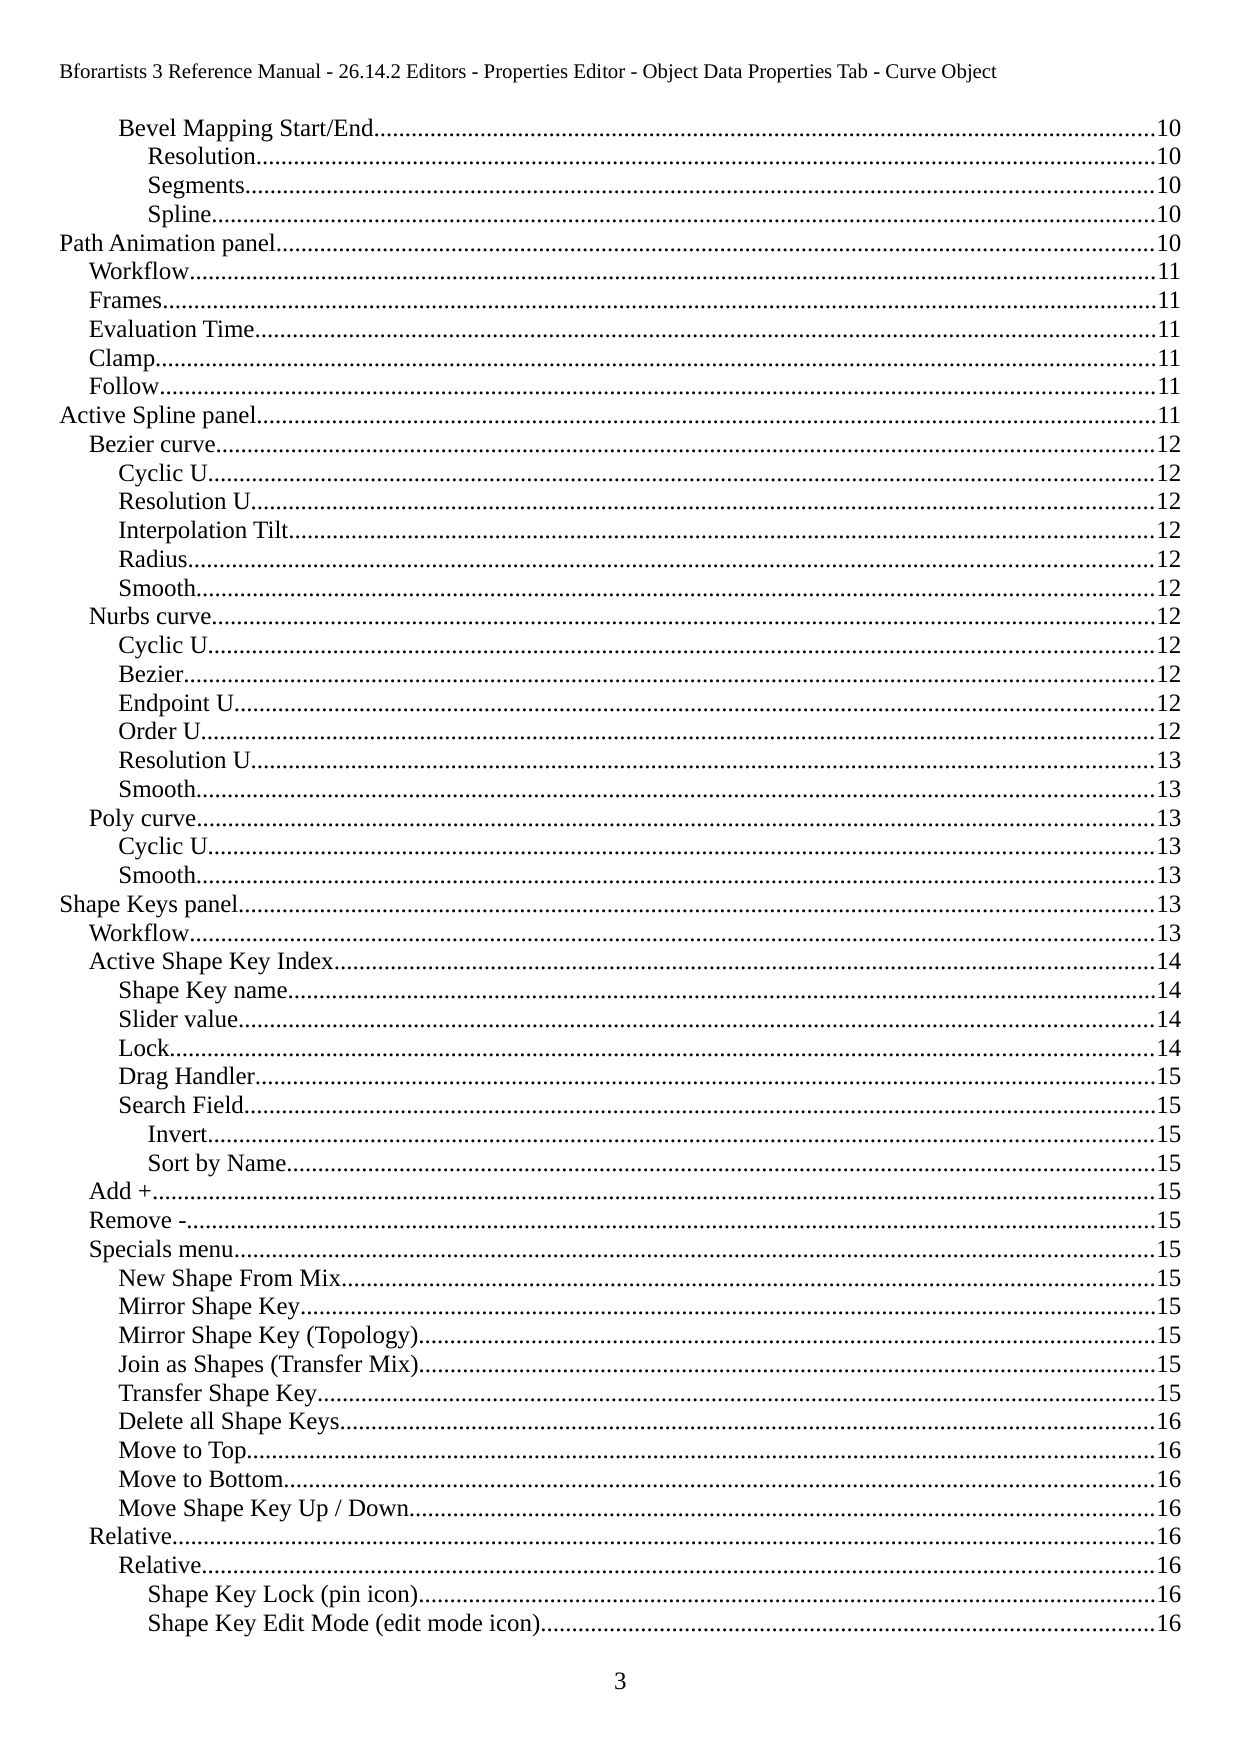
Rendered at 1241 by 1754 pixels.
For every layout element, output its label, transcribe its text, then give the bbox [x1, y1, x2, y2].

text Poly curve 13 [88, 803, 1181, 831]
text Active Spline panel 11 [59, 400, 1181, 429]
text Move to Top 16 [118, 1435, 1181, 1464]
text Shape Key Lock (pin icon) 16 [147, 1579, 1181, 1608]
text Frames 11 [88, 285, 1181, 314]
text Bezier curve 12 [88, 429, 1181, 458]
text Move to Bottom 16 [118, 1464, 1181, 1493]
text Path Animation panel 10 [59, 228, 1181, 256]
text Workflow 11 [88, 256, 1181, 285]
text New Shape From Mix 15 [118, 1263, 1181, 1291]
text Join as Shapes (Transfer Mix) 15 [118, 1349, 1181, 1378]
text Mirror Shape Key (Topology) 15 [118, 1320, 1181, 1349]
text Smooth 13 [118, 774, 1181, 803]
text Cyclic U 12 [118, 630, 1181, 659]
text Shape Keys panel 13 [59, 889, 1181, 918]
text Smooth 13 [118, 860, 1181, 889]
text Resolution U 12 [118, 486, 1181, 515]
text Endpoint U 12 [118, 688, 1181, 716]
text Remove - 15 [88, 1205, 1181, 1234]
text Active Shape Key Index 14 [88, 946, 1181, 975]
text Radius 12 [118, 544, 1181, 573]
text Order U 12 [118, 716, 1181, 745]
text Drag Handler 15 [118, 1061, 1181, 1090]
text Slider value 14 [118, 1004, 1181, 1033]
text Workflow 13 [88, 918, 1181, 946]
text Shape Key Edit Mode (edit mode icon) 16 [147, 1608, 1181, 1636]
text Invert 15 [147, 1119, 1181, 1148]
text Bevel Mapping Start/End 10 [118, 113, 1181, 141]
text Mirror Shape Key 15 [118, 1291, 1181, 1320]
text Move Shape Key Up / Down 16 [118, 1493, 1181, 1521]
text Specials menu 15 [88, 1234, 1181, 1263]
text Bezier 12 [118, 659, 1181, 688]
text Relative 16 [88, 1521, 1181, 1550]
text Interpolation Tilt 12 [118, 515, 1181, 544]
text Cyclic U 12 [118, 458, 1181, 486]
text Sort by Name 15 [147, 1148, 1181, 1176]
text Delete all Shape Keys 16 [118, 1406, 1181, 1435]
text Nurbs curve 12 [88, 601, 1181, 630]
text Resolution 10 [147, 141, 1181, 170]
text Resolution U 13 [118, 745, 1181, 774]
text Relative 16 [118, 1550, 1181, 1579]
text Shape Key name 14 [118, 975, 1181, 1004]
text Follow 11 [88, 371, 1181, 400]
text Cyclic U 13 [118, 831, 1181, 860]
text Search Field 15 [118, 1090, 1181, 1119]
text Lock 14 [118, 1033, 1181, 1061]
text Transfer Shape Key 15 [118, 1378, 1181, 1406]
text Segments 10 [147, 170, 1181, 199]
text Evaluation Time 11 [88, 314, 1181, 343]
text Clamp 11 [88, 343, 1181, 371]
text Spline 10 [147, 199, 1181, 228]
text Add + 15 [88, 1176, 1181, 1205]
text Smooth 12 [118, 573, 1181, 601]
